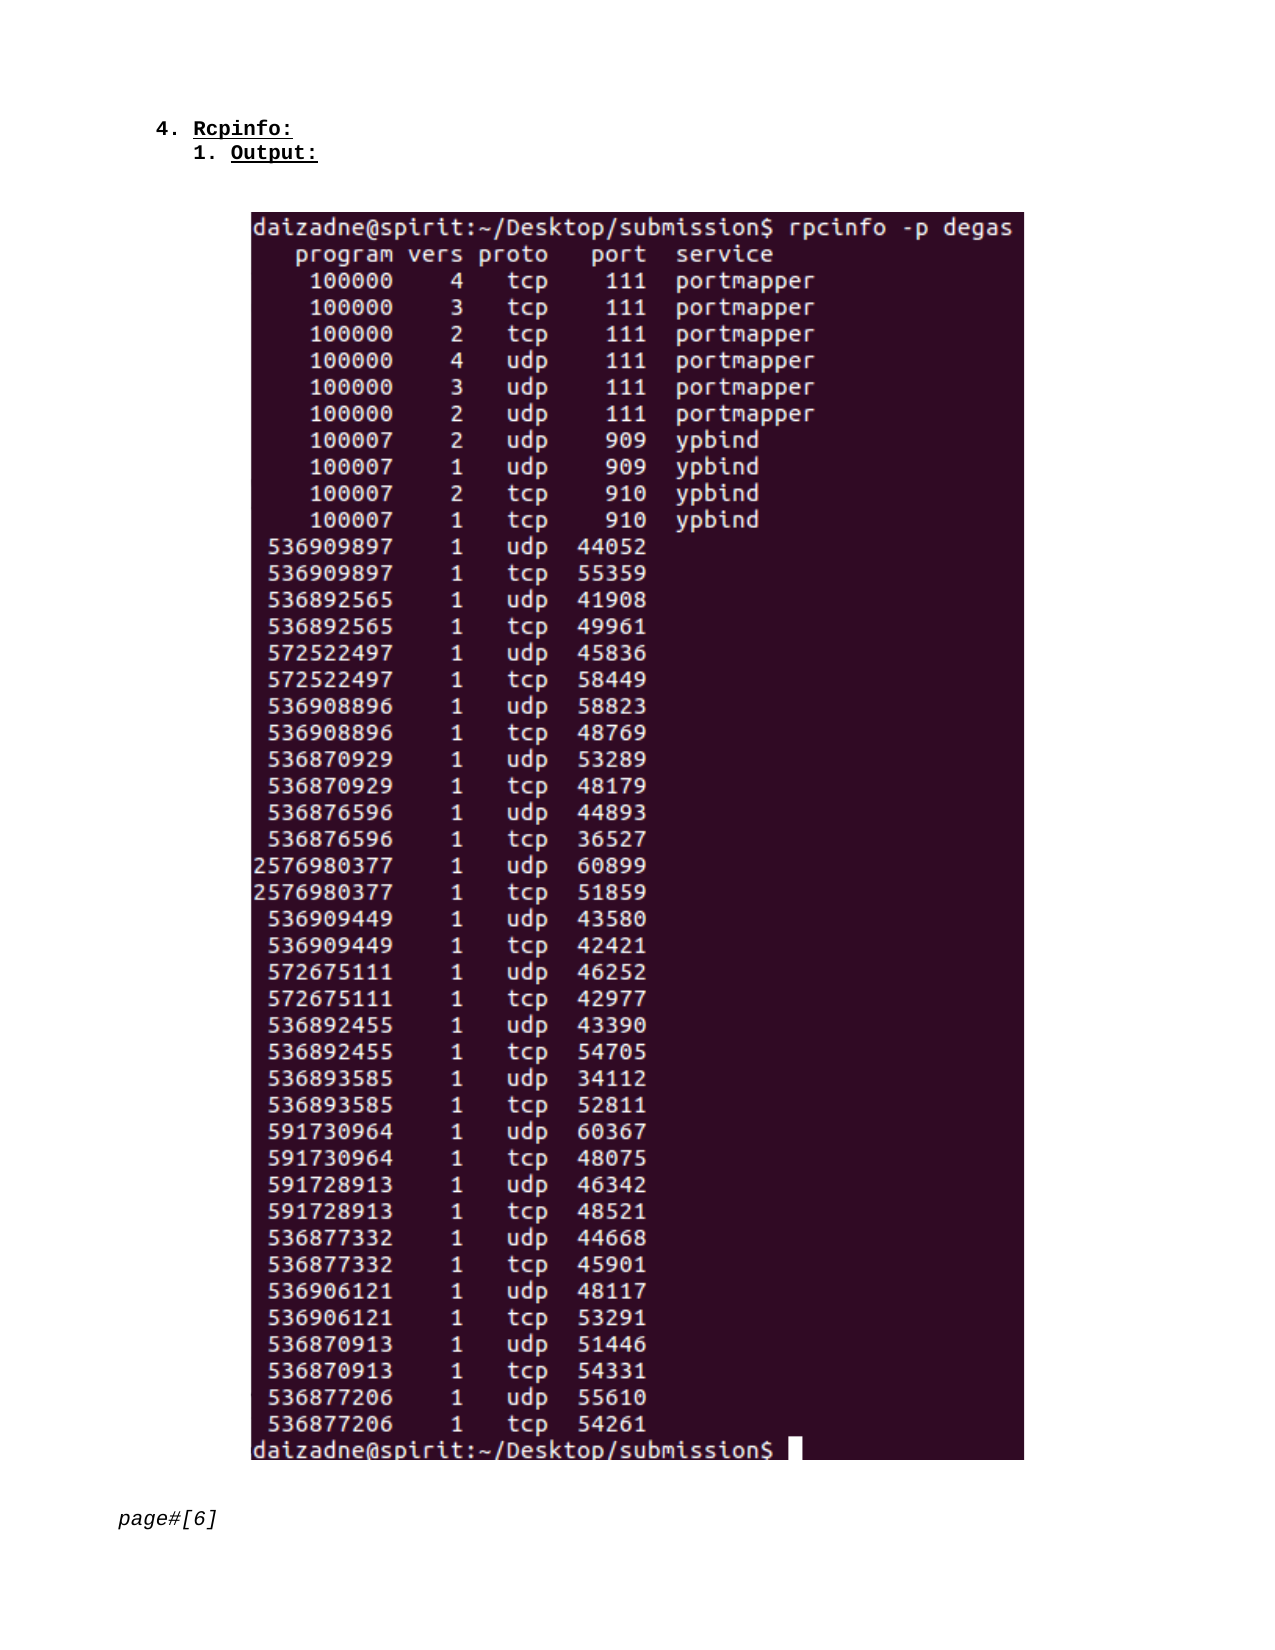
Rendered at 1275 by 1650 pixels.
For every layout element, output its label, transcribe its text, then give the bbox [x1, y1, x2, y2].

list Rcpinfo: [156, 118, 1157, 142]
list Output: [193, 142, 1157, 165]
picture [250, 212, 1025, 1460]
